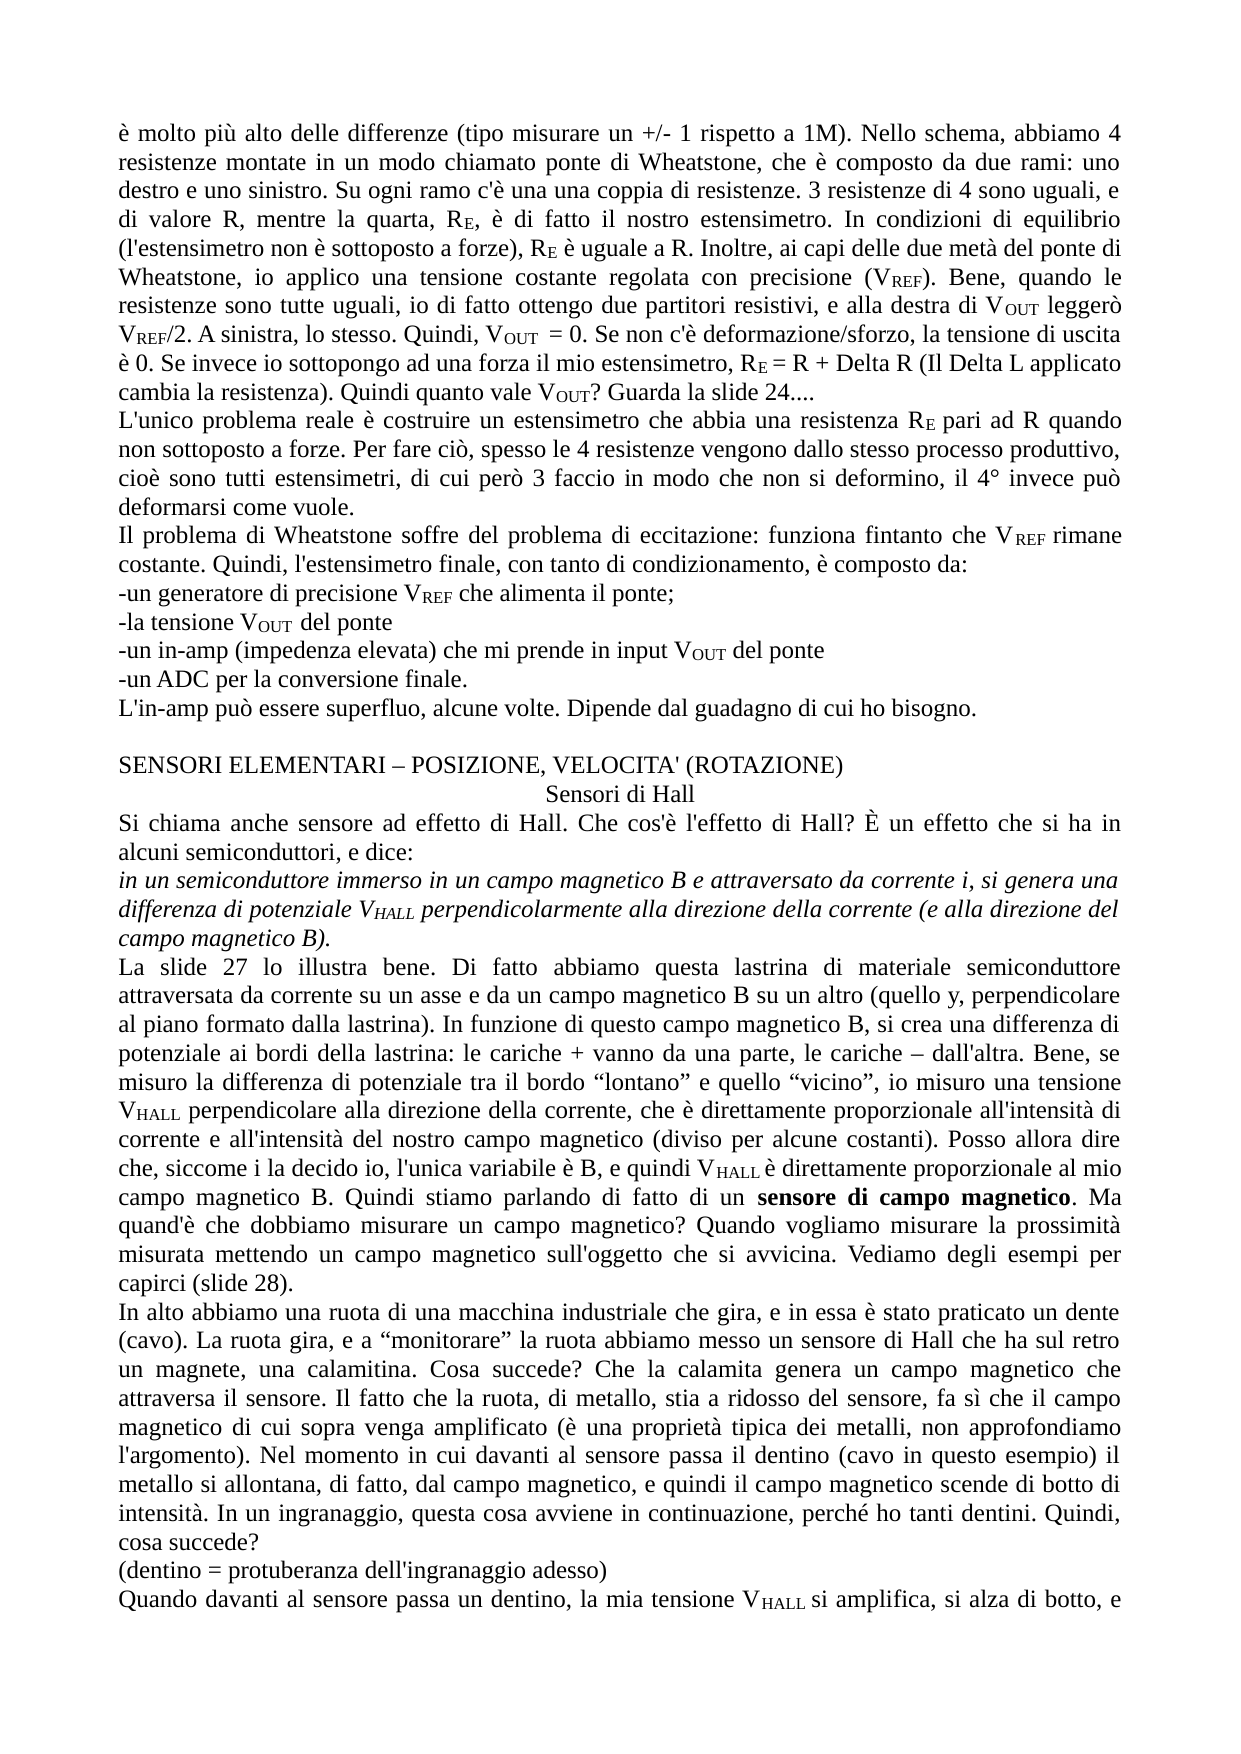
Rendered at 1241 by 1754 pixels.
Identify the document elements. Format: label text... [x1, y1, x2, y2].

text Sensori di Hall [118, 779, 1122, 808]
text Il problema di Wheatstone soffre del problema di eccitazione: funziona fintanto che VREF rimane costante. Quindi, l'estensimetro finale, con tanto di condizionamento, è composto da: [118, 521, 1122, 578]
text L'unico problema reale è costruire un estensimetro che abbia una resistenza RE pari ad R quando non sottoposto a forze. Per fare ciò, spesso le 4 resistenze vengono dallo stesso processo produttivo, cioè sono tutti estensimetri, di cui però 3 faccio in modo che non si deformino, il 4° invece può deformarsi come vuole. [118, 406, 1122, 521]
text Quando davanti al sensore passa un dentino, la mia tensione VHALL si amplifica, si alza di botto, e [118, 1584, 1122, 1613]
text L'in-amp può essere superfluo, alcune volte. Dipende dal guadagno di cui ho bisogno. [118, 693, 1122, 722]
text -un generatore di precisione VREF che alimenta il ponte; [118, 578, 1122, 607]
text -un in-amp (impedenza elevata) che mi prende in input VOUT del ponte [118, 636, 1122, 664]
text in un semiconduttore immerso in un campo magnetico B e attraversato da corrente i, si genera una differenza di potenziale VHALL perpendicolarmente alla direzione della corrente (e alla direzione del campo magnetico B). [118, 866, 1122, 952]
text SENSORI ELEMENTARI – POSIZIONE, VELOCITA' (ROTAZIONE) [118, 751, 1122, 779]
text (dentino = protuberanza dell'ingranaggio adesso) [118, 1556, 1122, 1584]
text La slide 27 lo illustra bene. Di fatto abbiamo questa lastrina di materiale semiconduttore attraversata da corrente su un asse e da un campo magnetico B su un altro (quello y, perpendicolare al piano formato dalla lastrina). In funzione di questo campo magnetico B, si crea una differenza di potenziale ai bordi della lastrina: le cariche + vanno da una parte, le cariche – dall'altra. Bene, se misuro la differenza di potenziale tra il bordo “lontano” e quello “vicino”, io misuro una tensione VHALL perpendicolare alla direzione della corrente, che è direttamente proporzionale all'intensità di corrente e all'intensità del nostro campo magnetico (diviso per alcune costanti). Posso allora dire che, siccome i la decido io, l'unica variabile è B, e quindi VHALL è direttamente proporzionale al mio campo magnetico B. Quindi stiamo parlando di fatto di un sensore di campo magnetico. Ma quand'è che dobbiamo misurare un campo magnetico? Quando vogliamo misurare la prossimità misurata mettendo un campo magnetico sull'oggetto che si avvicina. Vediamo degli esempi per capirci (slide 28). [118, 952, 1122, 1297]
text è molto più alto delle differenze (tipo misurare un +/- 1 rispetto a 1M). Nello schema, abbiamo 4 resistenze montate in un modo chiamato ponte di Wheatstone, che è composto da due rami: uno destro e uno sinistro. Su ogni ramo c'è una una coppia di resistenze. 3 resistenze di 4 sono uguali, e di valore R, mentre la quarta, RE, è di fatto il nostro estensimetro. In condizioni di equilibrio (l'estensimetro non è sottoposto a forze), RE è uguale a R. Inoltre, ai capi delle due metà del ponte di Wheatstone, io applico una tensione costante regolata con precisione (VREF). Bene, quando le resistenze sono tutte uguali, io di fatto ottengo due partitori resistivi, e alla destra di VOUT leggerò VREF/2. A sinistra, lo stesso. Quindi, VOUT = 0. Se non c'è deformazione/sforzo, la tensione di uscita è 0. Se invece io sottopongo ad una forza il mio estensimetro, RE = R + Delta R (Il Delta L applicato cambia la resistenza). Quindi quanto vale VOUT? Guarda la slide 24.... [118, 118, 1122, 406]
text -un ADC per la conversione finale. [118, 664, 1122, 693]
text -la tensione VOUT del ponte [118, 607, 1122, 636]
text Si chiama anche sensore ad effetto di Hall. Che cos'è l'effetto di Hall? È un effetto che si ha in alcuni semiconduttori, e dice: [118, 808, 1122, 866]
text In alto abbiamo una ruota di una macchina industriale che gira, e in essa è stato praticato un dente (cavo). La ruota gira, e a “monitorare” la ruota abbiamo messo un sensore di Hall che ha sul retro un magnete, una calamitina. Cosa succede? Che la calamita genera un campo magnetico che attraversa il sensore. Il fatto che la ruota, di metallo, stia a ridosso del sensore, fa sì che il campo magnetico di cui sopra venga amplificato (è una proprietà tipica dei metalli, non approfondiamo l'argomento). Nel momento in cui davanti al sensore passa il dentino (cavo in questo esempio) il metallo si allontana, di fatto, dal campo magnetico, e quindi il campo magnetico scende di botto di intensità. In un ingranaggio, questa cosa avviene in continuazione, perché ho tanti dentini. Quindi, cosa succede? [118, 1297, 1122, 1556]
